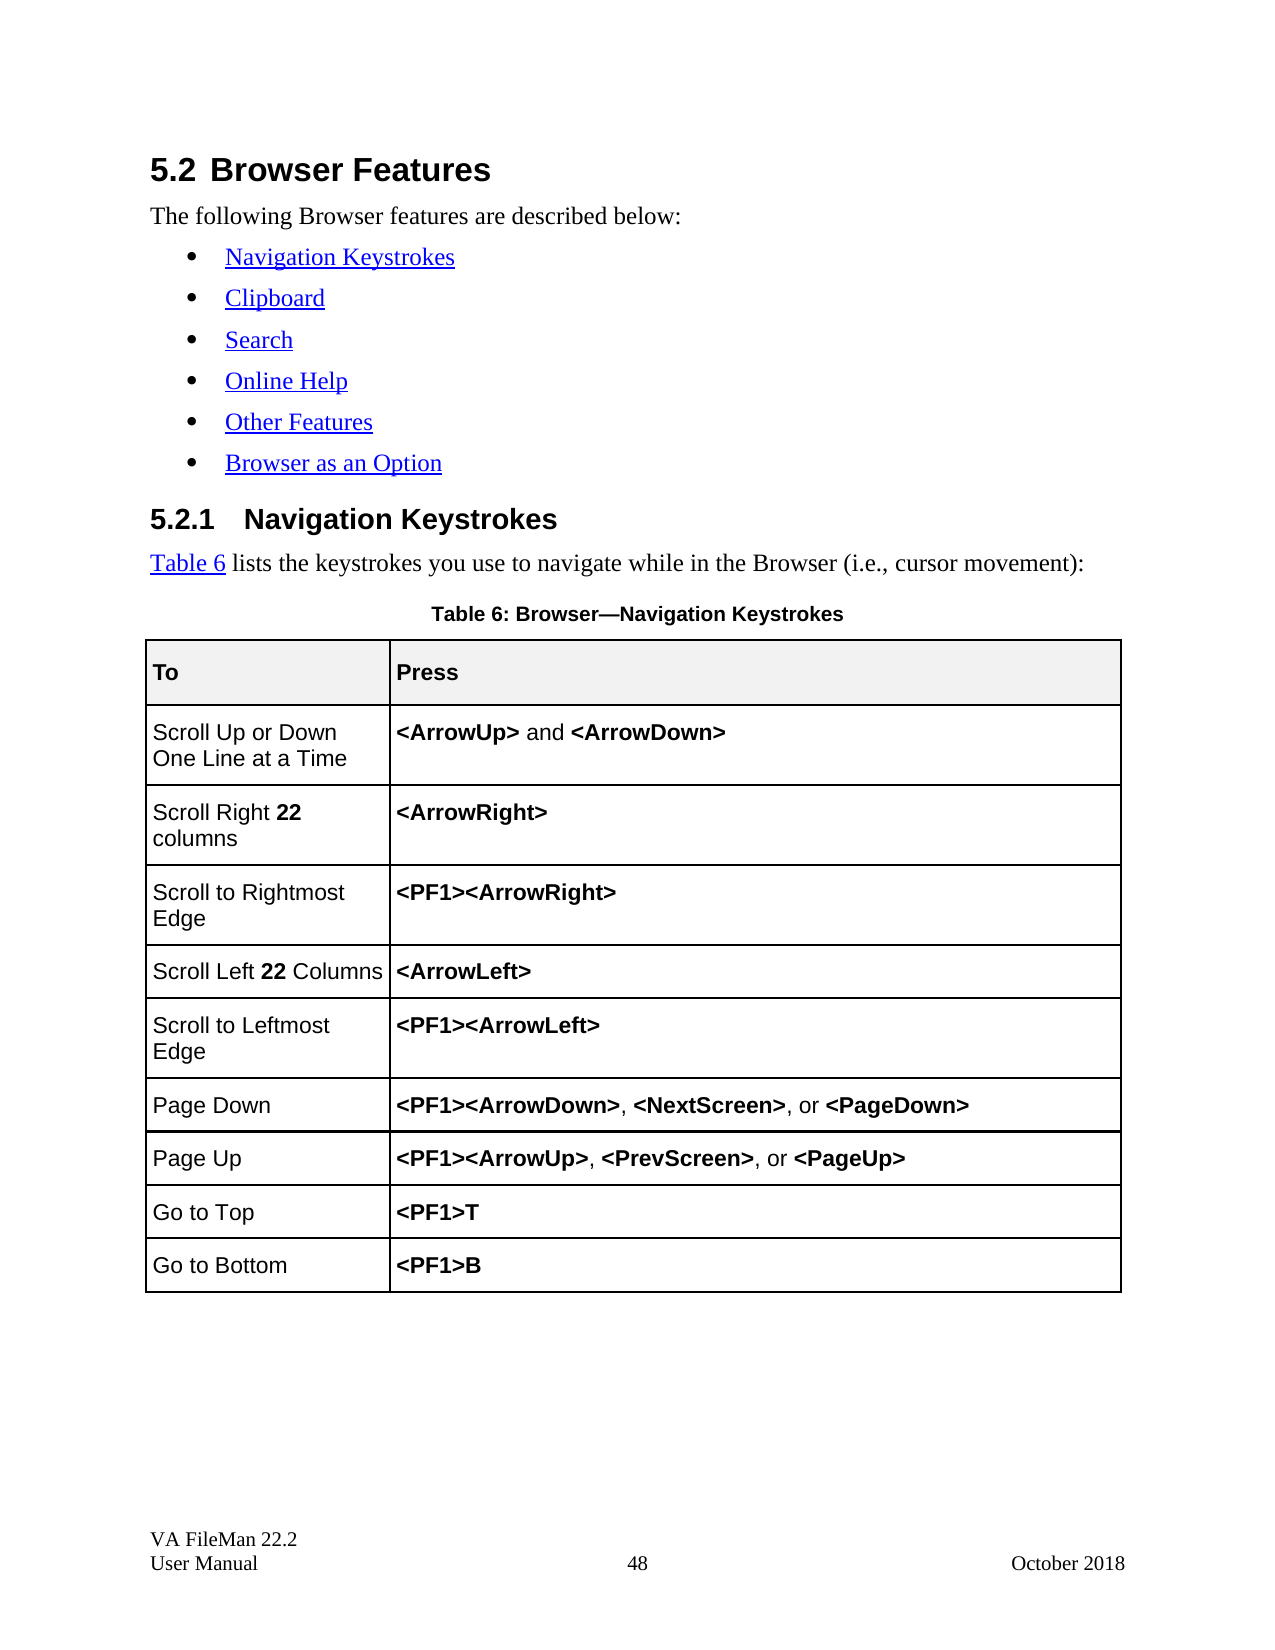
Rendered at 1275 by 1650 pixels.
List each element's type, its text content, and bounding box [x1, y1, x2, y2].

table_cell Scroll to Leftmost Edge [147, 999, 389, 1077]
table_cell <PF1><ArrowDown>, <NextScreen>, or <PageDown> [391, 1079, 1120, 1130]
table_cell Go to Top [147, 1186, 389, 1237]
subtitle Browser Features [150, 150, 1125, 188]
table_cell <PF1>B [391, 1239, 1120, 1291]
list Online Help [187, 366, 1125, 395]
table_cell <PF1><ArrowLeft> [391, 999, 1120, 1077]
text The following Browser features are described below: [150, 201, 1125, 230]
list Browser as an Option [187, 448, 1125, 477]
table_cell <ArrowRight> [391, 786, 1120, 864]
table_cell <ArrowLeft> [391, 946, 1120, 997]
list Other Features [187, 407, 1125, 436]
text Table 6 lists the keystrokes you use to navigate while in the Browser (i.e., cursor movement): [150, 548, 1125, 577]
list Navigation Keystrokes [187, 242, 1125, 271]
table_cell Page Down [147, 1079, 389, 1130]
text Table 6: Browser—Navigation Keystrokes [150, 602, 1125, 626]
table_cell <PF1><ArrowRight> [391, 866, 1120, 944]
table_cell Scroll Left 22 Columns [147, 946, 389, 997]
table_header To [147, 641, 389, 704]
table_header Press [391, 641, 1120, 704]
table_cell Scroll to Rightmost Edge [147, 866, 389, 944]
subtitle Navigation Keystrokes [150, 502, 1125, 536]
table_cell Go to Bottom [147, 1239, 389, 1291]
table_cell <ArrowUp> and <ArrowDown> [391, 706, 1120, 784]
table_cell <PF1><ArrowUp>, <PrevScreen>, or <PageUp> [391, 1133, 1120, 1184]
table_cell Scroll Right 22 columns [147, 786, 389, 864]
list Clipboard [187, 283, 1125, 312]
list Search [187, 325, 1125, 353]
table_cell Page Up [147, 1133, 389, 1184]
table_cell <PF1>T [391, 1186, 1120, 1237]
table_cell Scroll Up or Down One Line at a Time [147, 706, 389, 784]
